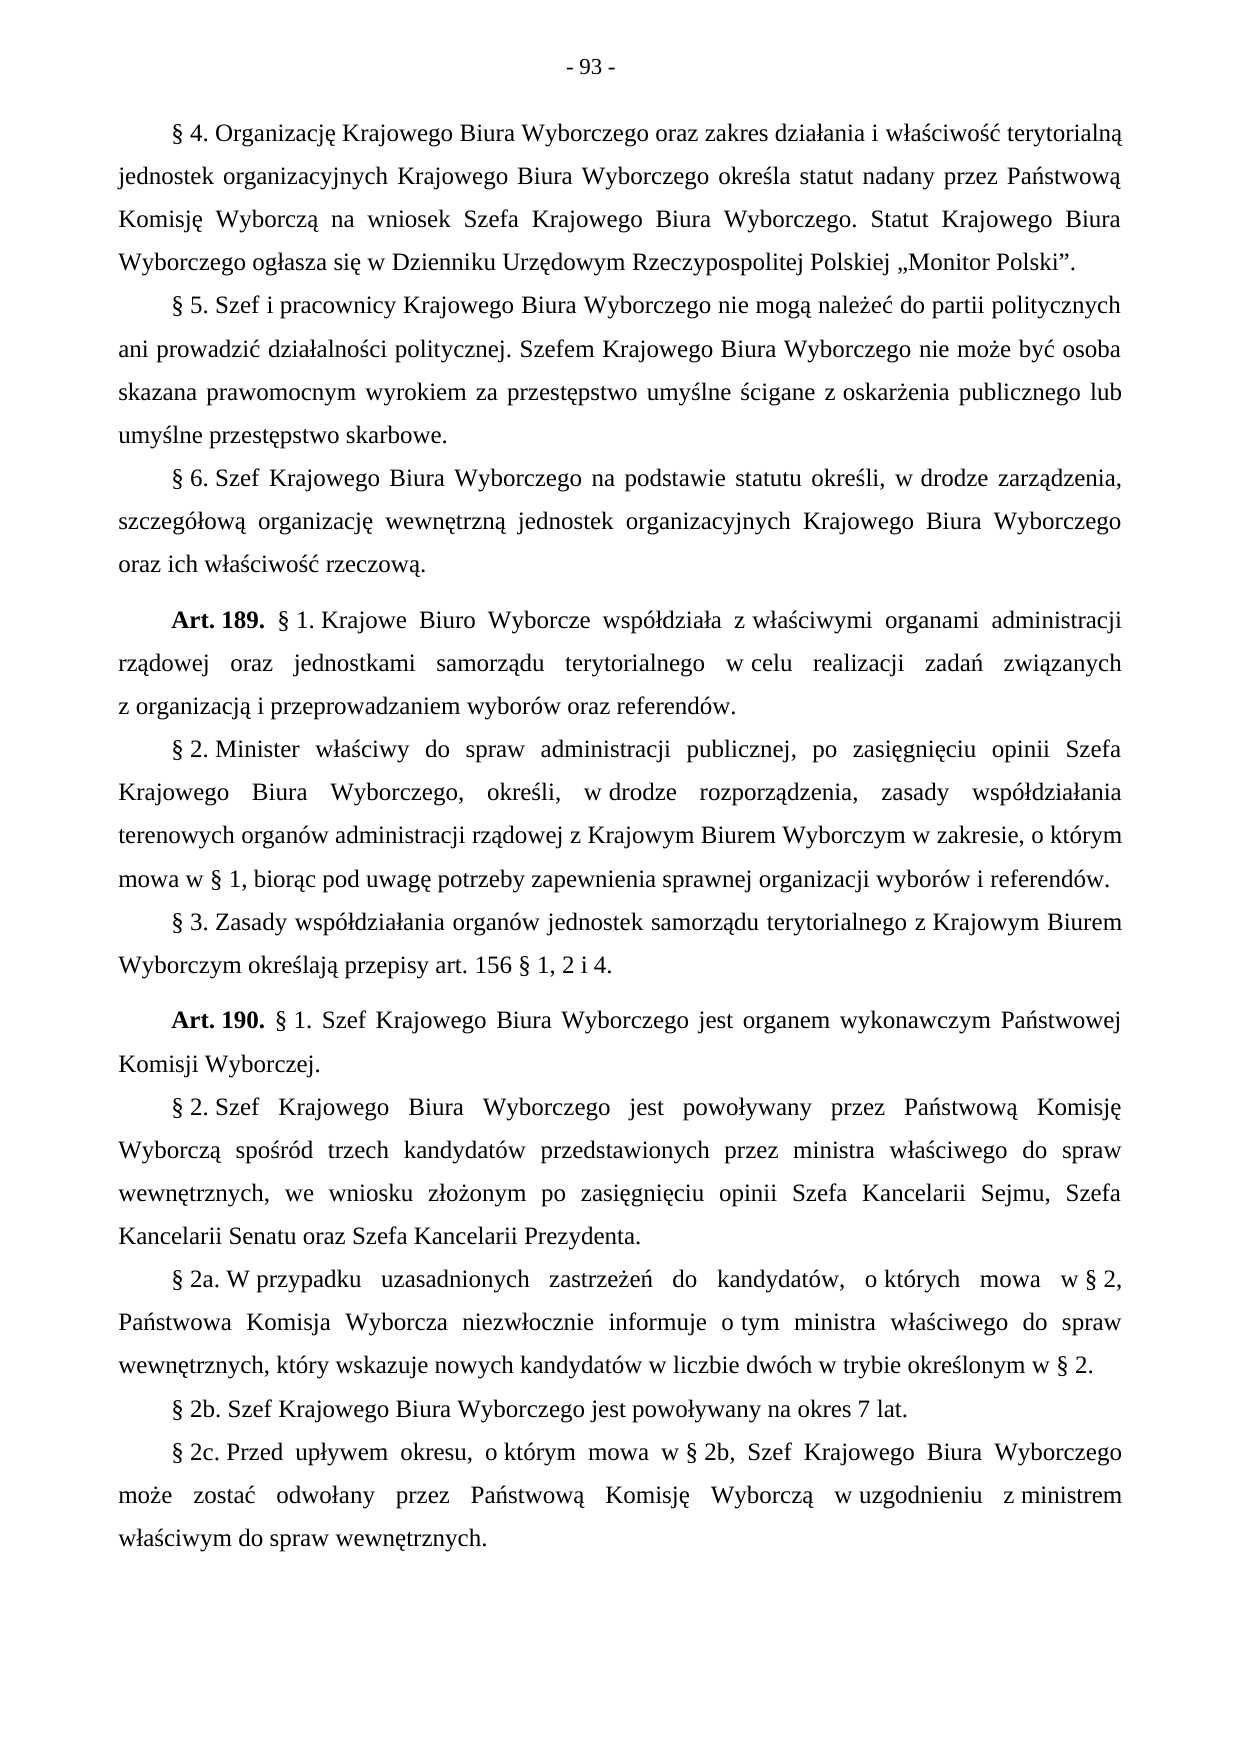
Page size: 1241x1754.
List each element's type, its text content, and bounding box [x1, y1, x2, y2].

text § 4. Organizację Krajowego Biura Wyborczego oraz zakres działania i właściwość terytorialną jednostek organizacyjnych Krajowego Biura Wyborczego określa statut nadany przez Państwową Komisję Wyborczą na wniosek Szefa Krajowego Biura Wyborczego. Statut Krajowego Biura Wyborczego ogłasza się w Dzienniku Urzędowym Rzeczypospolitej Polskiej „Monitor Polski”. [118, 118, 1122, 276]
text § 2c. Przed upływem okresu, o którym mowa w § 2b, Szef Krajowego Biura Wyborczego może zostać odwołany przez Państwową Komisję Wyborczą w uzgodnieniu z ministrem właściwym do spraw wewnętrznych. [118, 1437, 1122, 1552]
text § 5. Szef i pracownicy Krajowego Biura Wyborczego nie mogą należeć do partii politycznych ani prowadzić działalności politycznej. Szefem Krajowego Biura Wyborczego nie może być osoba skazana prawomocnym wyrokiem za przestępstwo umyślne ścigane z oskarżenia publicznego lub umyślne przestępstwo skarbowe. [118, 291, 1122, 449]
text § 2a. W przypadku uzasadnionych zastrzeżeń do kandydatów, o których mowa w § 2, Państwowa Komisja Wyborcza niezwłocznie informuje o tym ministra właściwego do spraw wewnętrznych, który wskazuje nowych kandydatów w liczbie dwóch w trybie określonym w § 2. [118, 1264, 1122, 1379]
text § 2. Szef Krajowego Biura Wyborczego jest powoływany przez Państwową Komisję Wyborczą spośród trzech kandydatów przedstawionych przez ministra właściwego do spraw wewnętrznych, we wniosku złożonym po zasięgnięciu opinii Szefa Kancelarii Sejmu, Szefa Kancelarii Senatu oraz Szefa Kancelarii Prezydenta. [118, 1092, 1122, 1250]
text § 2. Minister właściwy do spraw administracji publicznej, po zasięgnięciu opinii Szefa Krajowego Biura Wyborczego, określi, w drodze rozporządzenia, zasady współdziałania terenowych organów administracji rządowej z Krajowym Biurem Wyborczym w zakresie, o którym mowa w § 1, biorąc pod uwagę potrzeby zapewnienia sprawnej organizacji wyborów i referendów. [118, 734, 1122, 892]
text Art. 190. § 1. Szef Krajowego Biura Wyborczego jest organem wykonawczym Państwowej Komisji Wyborczej. [118, 1006, 1122, 1077]
text Art. 189. § 1. Krajowe Biuro Wyborcze współdziała z właściwymi organami administracji rządowej oraz jednostkami samorządu terytorialnego w celu realizacji zadań związanych z organizacją i przeprowadzaniem wyborów oraz referendów. [118, 605, 1122, 720]
text § 3. Zasady współdziałania organów jednostek samorządu terytorialnego z Krajowym Biurem Wyborczym określają przepisy art. 156 § 1, 2 i 4. [118, 907, 1122, 979]
text § 2b. Szef Krajowego Biura Wyborczego jest powoływany na okres 7 lat. [118, 1394, 1122, 1422]
text § 6. Szef Krajowego Biura Wyborczego na podstawie statutu określi, w drodze zarządzenia, szczegółową organizację wewnętrzną jednostek organizacyjnych Krajowego Biura Wyborczego oraz ich właściwość rzeczową. [118, 463, 1122, 578]
